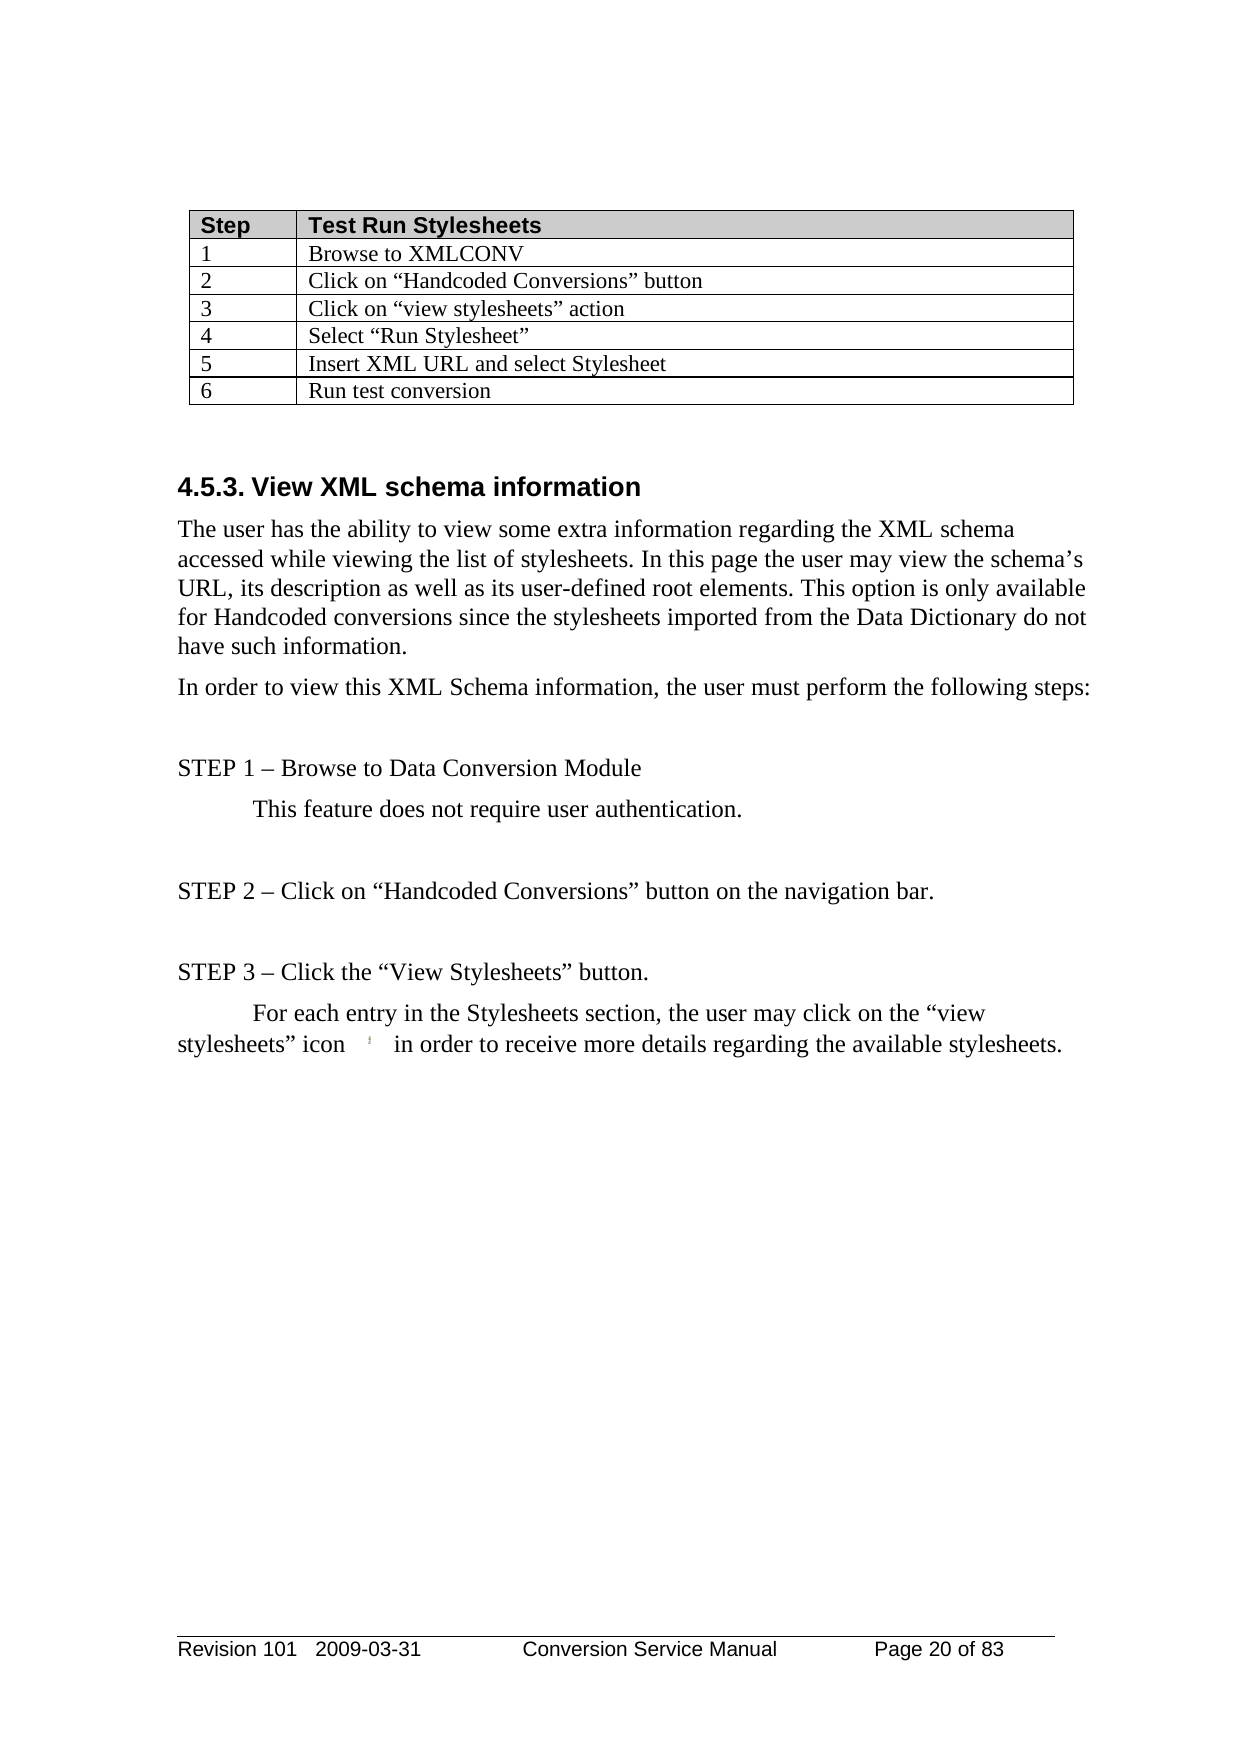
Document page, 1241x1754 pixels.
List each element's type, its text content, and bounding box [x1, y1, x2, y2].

table_cell 3 [190, 295, 296, 321]
text For each entry in the Stylesheets section, the user may click on the “view stylesheets” icon in order to receive more details regarding the available stylesheets. [177, 998, 1092, 1058]
table_cell 4 [190, 322, 296, 349]
subtitle View XML schema information [177, 471, 1092, 502]
table_cell 5 [190, 350, 296, 376]
text The user has the ability to view some extra information regarding the XML schema accessed while viewing the list of stylesheets. In this page the user may view the schema’s URL, its description as well as its user-defined root elements. This option is only available for Handcoded conversions since the stylesheets imported from the Data Dictionary do not have such information. [177, 514, 1092, 660]
table_cell 2 [190, 267, 296, 293]
table_cell Click on “Handcoded Conversions” button [297, 267, 1073, 293]
text STEP 2 – Click on “Handcoded Conversions” button on the navigation bar. [177, 876, 1092, 905]
text STEP 3 – Click the “View Stylesheets” button. [177, 957, 1092, 986]
text This feature does not require user authentication. [177, 794, 1092, 823]
table_cell Click on “view stylesheets” action [297, 295, 1073, 321]
table_cell 6 [190, 378, 296, 404]
table_cell Insert XML URL and select Stylesheet [297, 350, 1073, 376]
table_header Step [190, 211, 296, 238]
table_cell Select “Run Stylesheet” [297, 322, 1073, 349]
text In order to view this XML Schema information, the user must perform the following steps: [177, 671, 1092, 701]
text STEP 1 – Browse to Data Conversion Module [177, 753, 1092, 782]
table_cell 1 [190, 239, 296, 266]
table_cell Run test conversion [297, 378, 1073, 404]
table_cell Browse to XMLCONV [297, 239, 1073, 266]
table_header Test Run Stylesheets [297, 211, 1073, 238]
